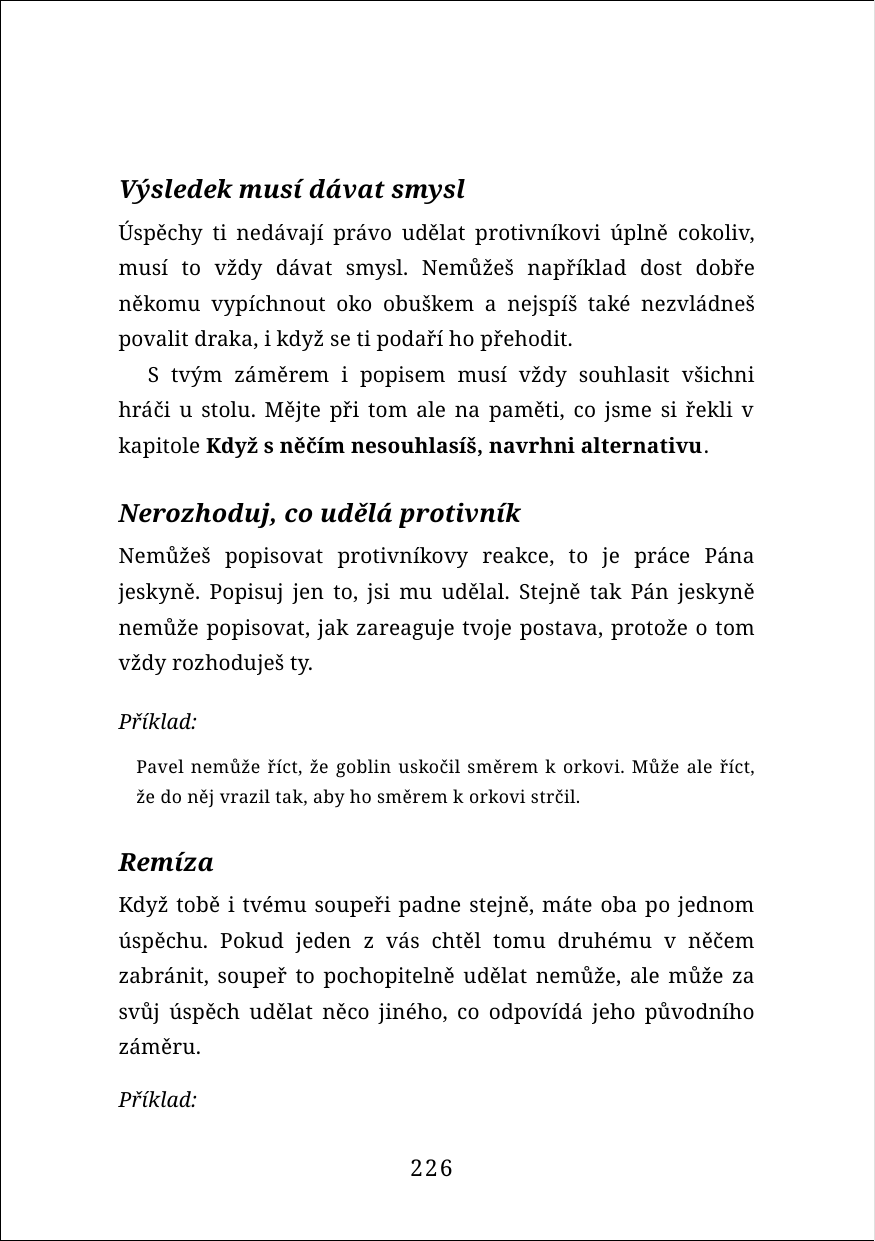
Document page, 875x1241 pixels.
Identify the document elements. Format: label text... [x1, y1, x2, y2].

text Příklad: [118, 1086, 756, 1114]
text Příklad: [118, 707, 756, 736]
text Nemůžeš popisovat protivníkovy reakce, to je práce Pána jeskyně. Popisuj jen to, jsi mu udělal. Stejně tak Pán jeskyně nemůže popisovat, jak zareaguje tvoje postava, protože o tom vždy rozhoduješ ty. [118, 542, 756, 677]
subtitle Výsledek musí dávat smysl [118, 172, 756, 206]
text Pavel nemůže říct, že goblin uskočil směrem k orkovi. Může ale říct, že do něj vrazil tak, aby ho směrem k orkovi strčil. [136, 754, 756, 809]
text Když tobě i tvému soupeři padne stejně, máte oba po jednom úspěchu. Pokud jeden z vás chtěl tomu druhému v něčem zabránit, soupeř to pochopitelně udělat nemůže, ale může za svůj úspěch udělat něco jiného, co odpovídá jeho původního záměru. [118, 890, 756, 1061]
subtitle Nerozhoduj, co udělá protivník [118, 496, 756, 530]
subtitle Remíza [118, 844, 756, 878]
text Úspěchy ti nedávají právo udělat protivníkovi úplně cokoliv, musí to vždy dávat smysl. Nemůžeš například dost dobře někomu vypíchnout oko obuškem a nejspíš také nezvládneš povalit draka, i když se ti podaří ho přehodit. S tvým záměrem i popisem musí vždy souhlasit všichni hráči u stolu. Mějte při tom ale na paměti, co jsme si řekli v kapitole Když s něčím nesouhlasíš, navrhni alternativu. [118, 218, 756, 459]
